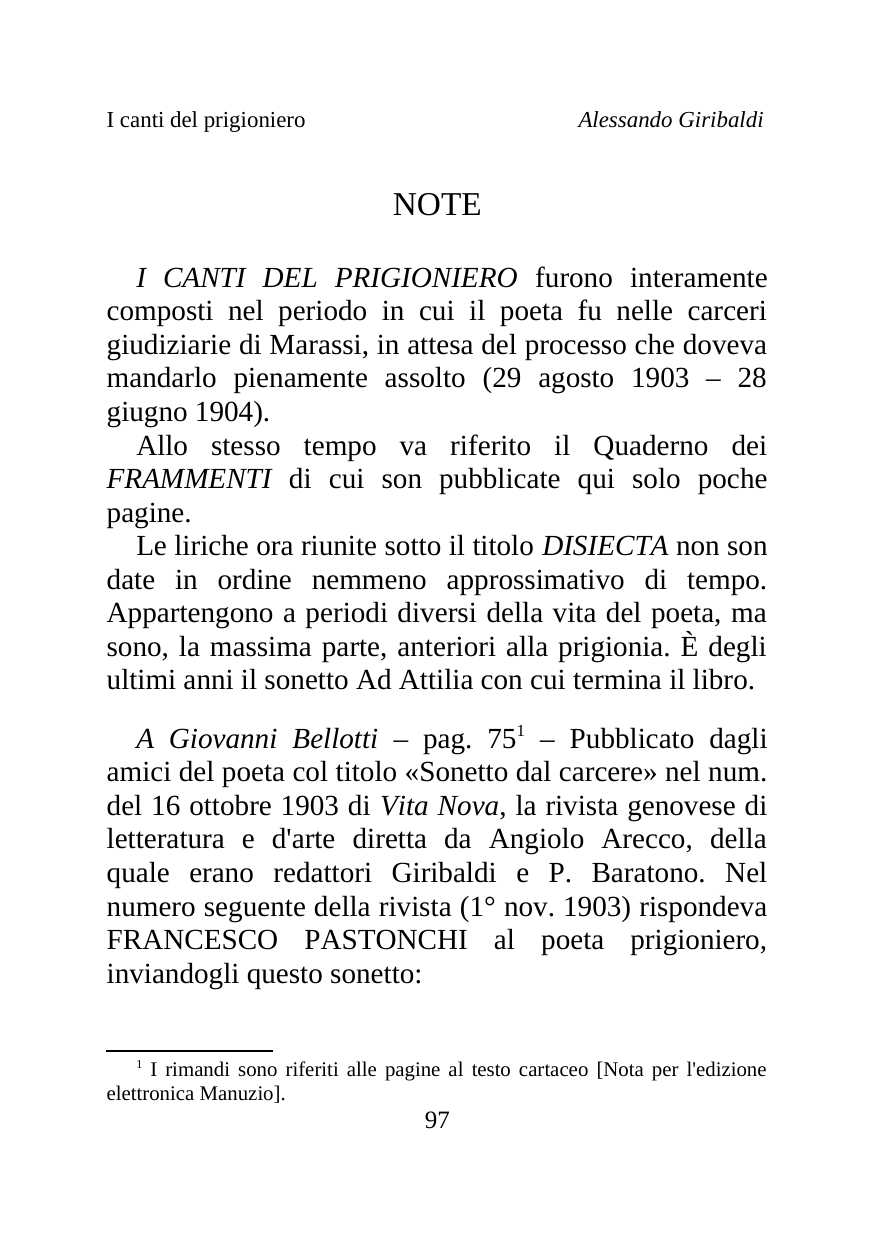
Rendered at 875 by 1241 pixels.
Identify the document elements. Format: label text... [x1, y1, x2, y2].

text I rimandi sono riferiti alle pagine al testo cartaceo [Nota per l'edizione elettronica Manuzio]. [106, 1057, 768, 1105]
text Allo stesso tempo va riferito il Quaderno dei FRAMMENTI di cui son pubblicate qui solo poche pagine. [106, 428, 768, 528]
text A Giovanni Bellotti – pag. 75 – Pubblicato dagli amici del poeta col titolo «Sonetto dal carcere» nel num. del 16 ottobre 1903 di Vita Nova, la rivista genovese di letteratura e d'arte diretta da Angiolo Arecco, della quale erano redattori Giribaldi e P. Baratono. Nel numero seguente della rivista (1° nov. 1903) rispondeva FRANCESCO PASTONCHI al poeta prigioniero, inviandogli questo sonetto: [106, 721, 768, 989]
text Le liriche ora riunite sotto il titolo DISIECTA non son date in ordine nemmeno approssimativo di tempo. Appartengono a periodi diversi della vita del poeta, ma sono, la massima parte, anteriori alla prigionia. È degli ultimi anni il sonetto Ad Attilia con cui termina il libro. [106, 528, 768, 696]
text I CANTI DEL PRIGIONIERO furono interamente composti nel periodo in cui il poeta fu nelle carceri giudiziarie di Marassi, in attesa del processo che doveva mandarlo pienamente assolto (29 agosto 1903 – 28 giugno 1904). [106, 260, 768, 428]
subtitle NOTE [106, 184, 768, 222]
